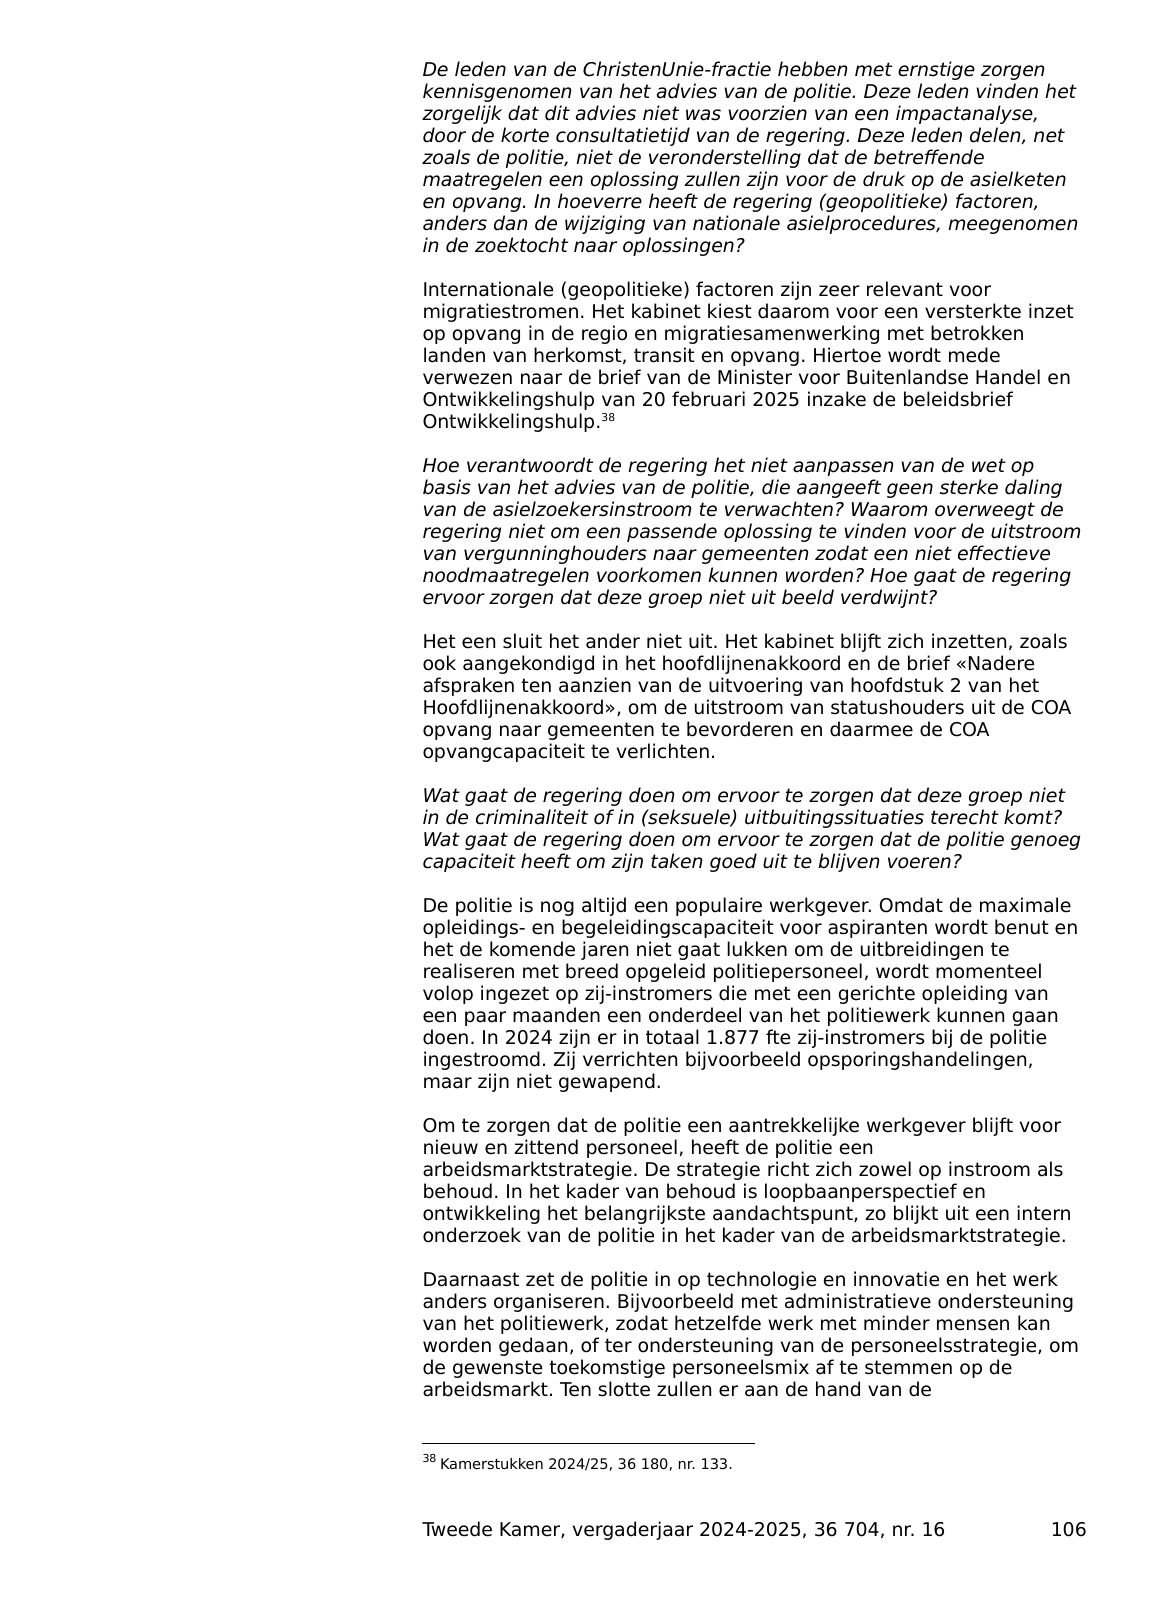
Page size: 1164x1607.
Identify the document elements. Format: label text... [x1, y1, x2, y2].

text Het een sluit het ander niet uit. Het kabinet blijft zich inzetten, zoals ook aangekondigd in het hoofdlijnenakkoord en de brief «Nadere afspraken ten aanzien van de uitvoering van hoofdstuk 2 van het Hoofdlijnenakkoord», om de uitstroom van statushouders uit de COA opvang naar gemeenten te bevorderen en daarmee de COA opvangcapaciteit te verlichten. [422, 631, 1087, 763]
text Internationale (geopolitieke) factoren zijn zeer relevant voor migratiestromen. Het kabinet kiest daarom voor een versterkte inzet op opvang in de regio en migratiesamenwerking met betrokken landen van herkomst, transit en opvang. Hiertoe wordt mede verwezen naar de brief van de Minister voor Buitenlandse Handel en Ontwikkelingshulp van 20 februari 2025 inzake de beleidsbrief Ontwikkelingshulp. [422, 279, 1087, 433]
text De leden van de ChristenUnie-fractie hebben met ernstige zorgen kennisgenomen van het advies van de politie. Deze leden vinden het zorgelijk dat dit advies niet was voorzien van een impactanalyse, door de korte consultatietijd van de regering. Deze leden delen, net zoals de politie, niet de veronderstelling dat de betreffende maatregelen een oplossing zullen zijn voor de druk op de asielketen en opvang. In hoeverre heeft de regering (geopolitieke) factoren, anders dan de wijziging van nationale asielprocedures, meegenomen in de zoektocht naar oplossingen? [422, 59, 1087, 257]
text Hoe verantwoordt de regering het niet aanpassen van de wet op basis van het advies van de politie, die aangeeft geen sterke daling van de asielzoekersinstroom te verwachten? Waarom overweegt de regering niet om een passende oplossing te vinden voor de uitstroom van vergunninghouders naar gemeenten zodat een niet effectieve noodmaatregelen voorkomen kunnen worden? Hoe gaat de regering ervoor zorgen dat deze groep niet uit beeld verdwijnt? [422, 455, 1087, 609]
text De politie is nog altijd een populaire werkgever. Omdat de maximale opleidings- en begeleidingscapaciteit voor aspiranten wordt benut en het de komende jaren niet gaat lukken om de uitbreidingen te realiseren met breed opgeleid politiepersoneel, wordt momenteel volop ingezet op zij-instromers die met een gerichte opleiding van een paar maanden een onderdeel van het politiewerk kunnen gaan doen. In 2024 zijn er in totaal 1.877 fte zij-instromers bij de politie ingestroomd. Zij verrichten bijvoorbeeld opsporingshandelingen, maar zijn niet gewapend. [422, 895, 1087, 1093]
text Om te zorgen dat de politie een aantrekkelijke werkgever blijft voor nieuw en zittend personeel, heeft de politie een arbeidsmarktstrategie. De strategie richt zich zowel op instroom als behoud. In het kader van behoud is loopbaanperspectief en ontwikkeling het belangrijkste aandachtspunt, zo blijkt uit een intern onderzoek van de politie in het kader van de arbeidsmarktstrategie. [422, 1115, 1087, 1247]
text Kamerstukken 2024/25, 36 180, nr. 133. [422, 1452, 1087, 1474]
text Daarnaast zet de politie in op technologie en innovatie en het werk anders organiseren. Bijvoorbeeld met administratieve ondersteuning van het politiewerk, zodat hetzelfde werk met minder mensen kan worden gedaan, of ter ondersteuning van de personeelsstrategie, om de gewenste toekomstige personeelsmix af te stemmen op de arbeidsmarkt. Ten slotte zullen er aan de hand van de [422, 1269, 1087, 1401]
text Wat gaat de regering doen om ervoor te zorgen dat deze groep niet in de criminaliteit of in (seksuele) uitbuitingssituaties terecht komt? Wat gaat de regering doen om ervoor te zorgen dat de politie genoeg capaciteit heeft om zijn taken goed uit te blijven voeren? [422, 785, 1087, 873]
